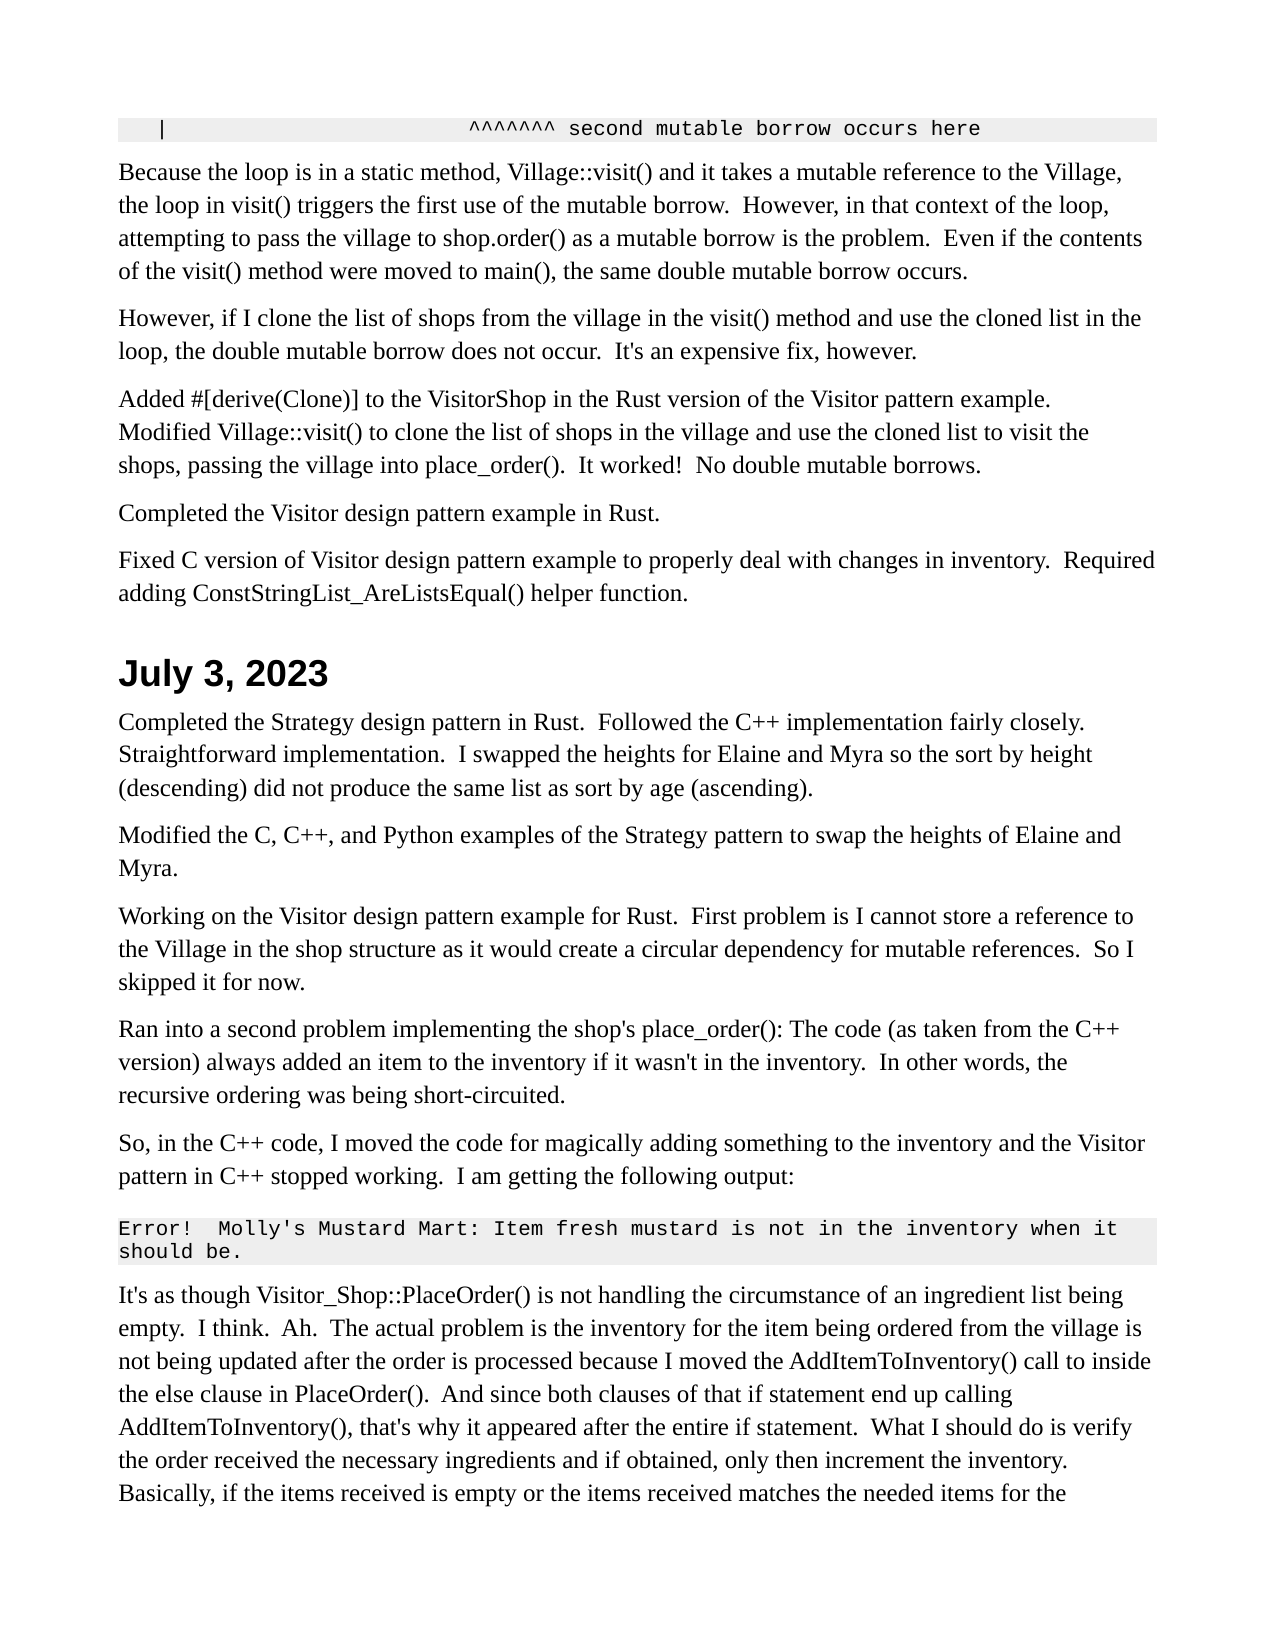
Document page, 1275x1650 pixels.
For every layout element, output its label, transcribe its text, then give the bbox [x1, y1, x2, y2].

subtitle July 3, 2023 [118, 651, 1157, 694]
text Completed the Visitor design pattern example in Rust. [118, 498, 1157, 526]
text Completed the Strategy design pattern in Rust. Followed the C++ implementation fairly closely. Straightforward implementation. I swapped the heights for Elaine and Myra so the sort by height (descending) did not produce the same list as sort by age (ascending). [118, 707, 1157, 801]
text Modified the C, C++, and Python examples of the Strategy pattern to swap the heights of Elaine and Myra. [118, 820, 1157, 882]
text However, if I clone the list of shops from the village in the visit() method and use the cloned list in the loop, the double mutable borrow does not occur. It's an expensive fix, however. [118, 303, 1157, 365]
text Fixed C version of Visitor design pattern example to properly deal with changes in inventory. Required adding ConstStringList_AreListsEqual() helper function. [118, 545, 1157, 607]
text Error! Molly's Mustard Mart: Item fresh mustard is not in the inventory when it should be. [118, 1218, 1157, 1265]
text Ran into a second problem implementing the shop's place_order(): The code (as taken from the C++ version) always added an item to the inventory if it wasn't in the inventory. In other words, the recursive ordering was being short-circuited. [118, 1014, 1157, 1109]
text So, in the C++ code, I moved the code for magically adding something to the inventory and the Visitor pattern in C++ stopped working. I am getting the following output: [118, 1128, 1157, 1190]
text | ^^^^^^^ second mutable borrow occurs here [118, 118, 1157, 142]
text Working on the Visitor design pattern example for Rust. First problem is I cannot store a reference to the Village in the shop structure as it would create a circular dependency for mutable references. So I skipped it for now. [118, 901, 1157, 996]
text Added #[derive(Clone)] to the VisitorShop in the Rust version of the Visitor pattern example. Modified Village::visit() to clone the list of shops in the village and use the cloned list to visit the shops, passing the village into place_order(). It worked! No double mutable borrows. [118, 384, 1157, 479]
text Because the loop is in a static method, Village::visit() and it takes a mutable reference to the Village, the loop in visit() triggers the first use of the mutable borrow. However, in that context of the loop, attempting to pass the village to shop.order() as a mutable borrow is the problem. Even if the contents of the visit() method were moved to main(), the same double mutable borrow occurs. [118, 157, 1157, 284]
text It's as though Visitor_Shop::PlaceOrder() is not handling the circumstance of an ingredient list being empty. I think. Ah. The actual problem is the inventory for the item being ordered from the village is not being updated after the order is processed because I moved the AddItemToInventory() call to inside the else clause in PlaceOrder(). And since both clauses of that if statement end up calling AddItemToInventory(), that's why it appeared after the entire if statement. What I should do is verify the order received the necessary ingredients and if obtained, only then increment the inventory. Basically, if the items received is empty or the items received matches the needed items for the [118, 1280, 1157, 1507]
